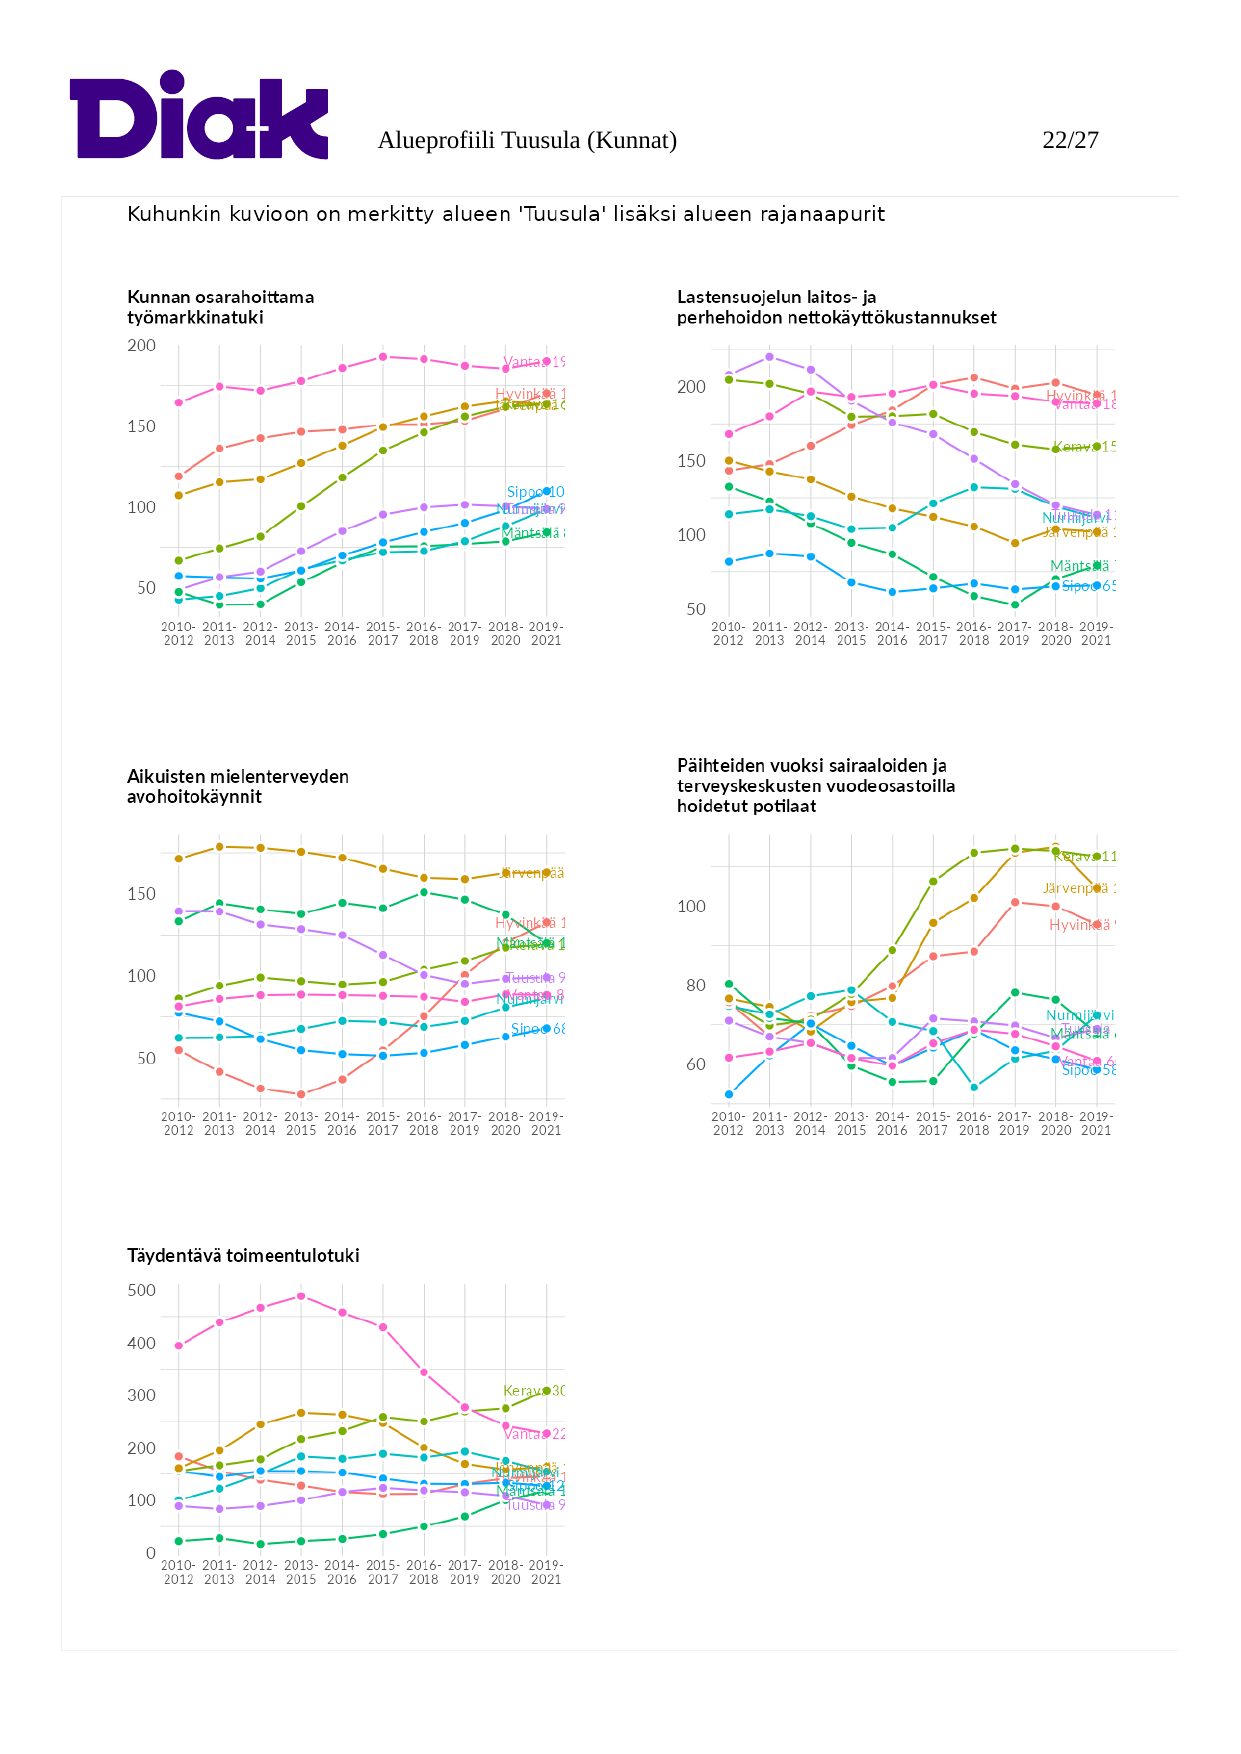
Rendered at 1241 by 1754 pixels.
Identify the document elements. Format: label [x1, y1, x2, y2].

picture [61, 196, 1179, 1651]
